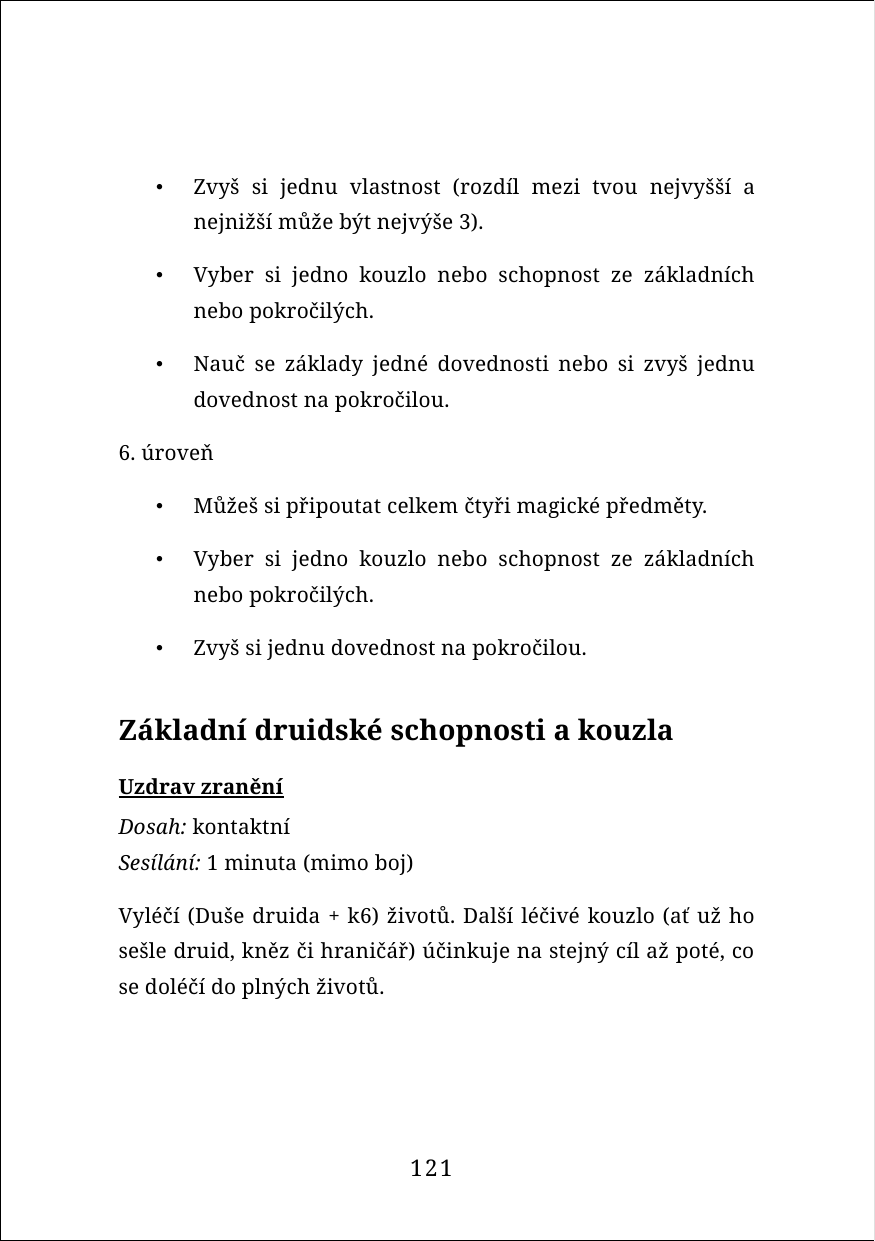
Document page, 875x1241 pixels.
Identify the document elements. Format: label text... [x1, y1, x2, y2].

subtitle Základní druidské schopnosti a kouzla [118, 710, 756, 748]
subtitle Uzdrav zranění [118, 772, 756, 801]
list Zvyš si jednu dovednost na pokročilou. [156, 633, 756, 662]
text Vyléčí (Duše druida + k6) životů. Další léčivé kouzlo (ať už ho sešle druid, kněz či hraničář) účinkuje na stejný cíl až poté, co se doléčí do plných životů. [118, 901, 756, 1001]
text Dosah: kontaktní Sesílání: 1 minuta (mimo boj) [118, 812, 756, 876]
list Můžeš si připoutat celkem čtyři magické předměty. [156, 491, 756, 520]
list Zvyš si jednu vlastnost (rozdíl mezi tvou nejvyšší a nejnižší může být nejvýše 3). [156, 172, 756, 236]
list Vyber si jedno kouzlo nebo schopnost ze základních nebo pokročilých. [156, 261, 756, 324]
list Nauč se základy jedné dovednosti nebo si zvyš jednu dovednost na pokročilou. [156, 349, 756, 413]
list Vyber si jedno kouzlo nebo schopnost ze základních nebo pokročilých. [156, 544, 756, 608]
text 6. úroveň [118, 438, 756, 466]
